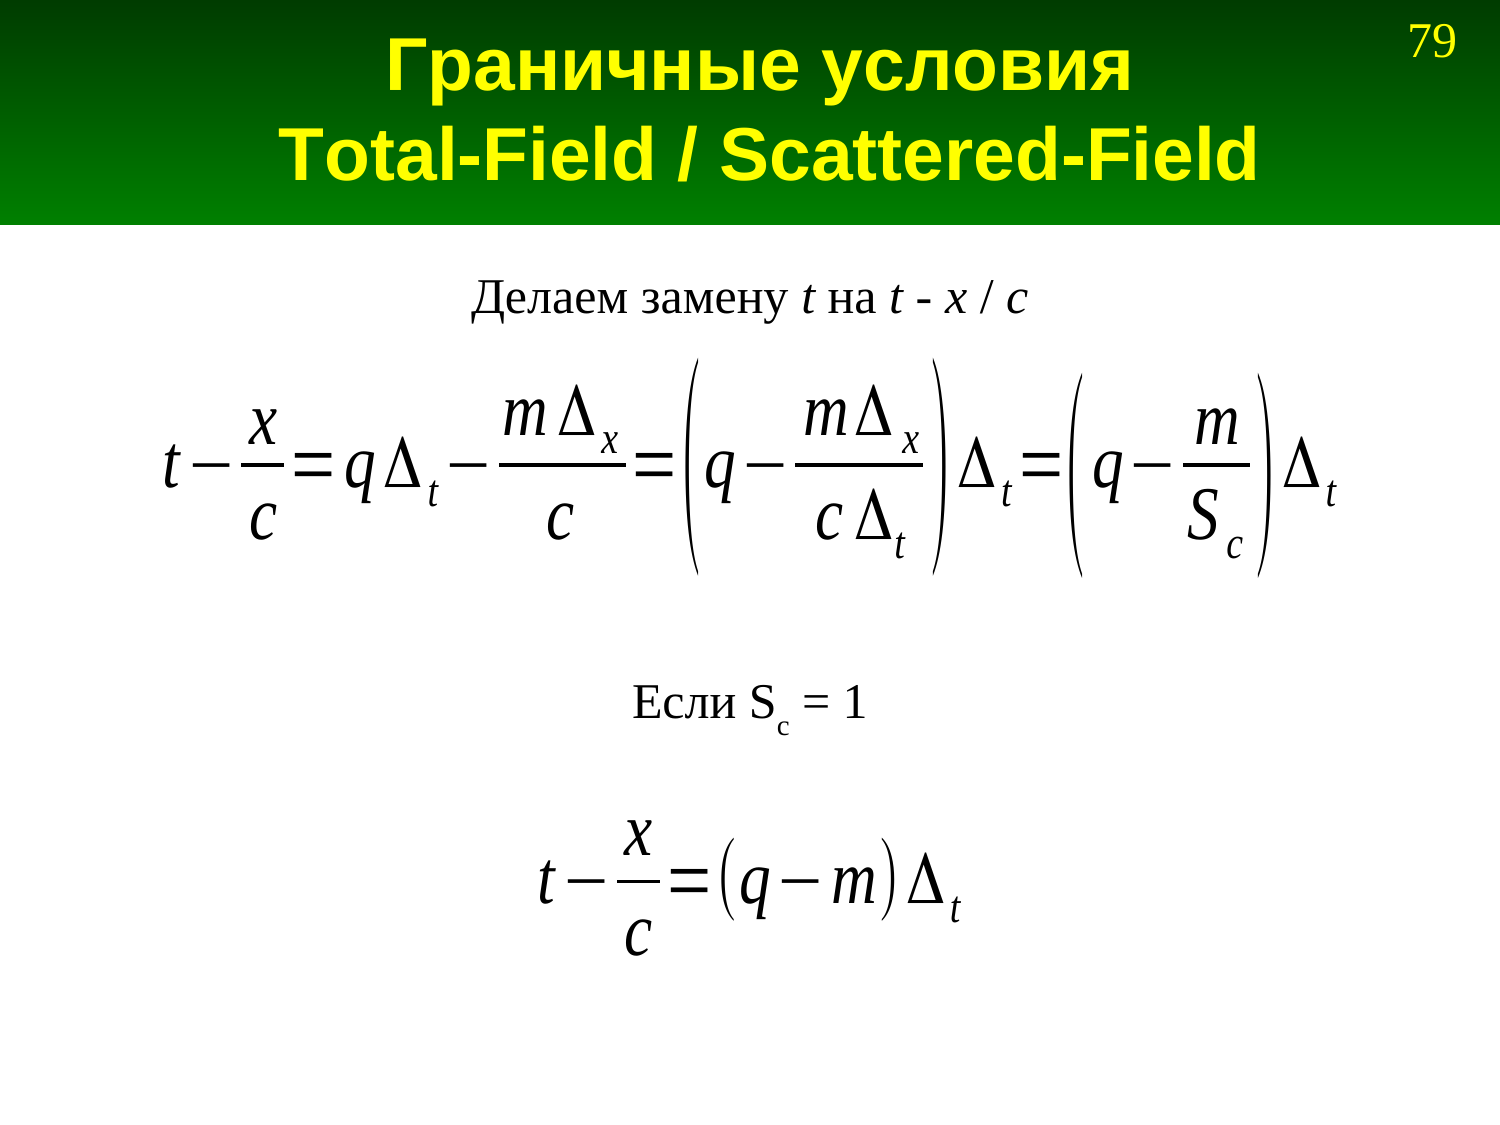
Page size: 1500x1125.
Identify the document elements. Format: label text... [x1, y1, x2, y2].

chart [146, 354, 1354, 581]
title Граничные условия Total-Field / Scattered-Field [100, 7, 1441, 204]
text_box Делаем замену t на t - x / c [456, 255, 1044, 331]
text_box Если Sc = 1 [617, 661, 883, 749]
chart [522, 789, 978, 971]
